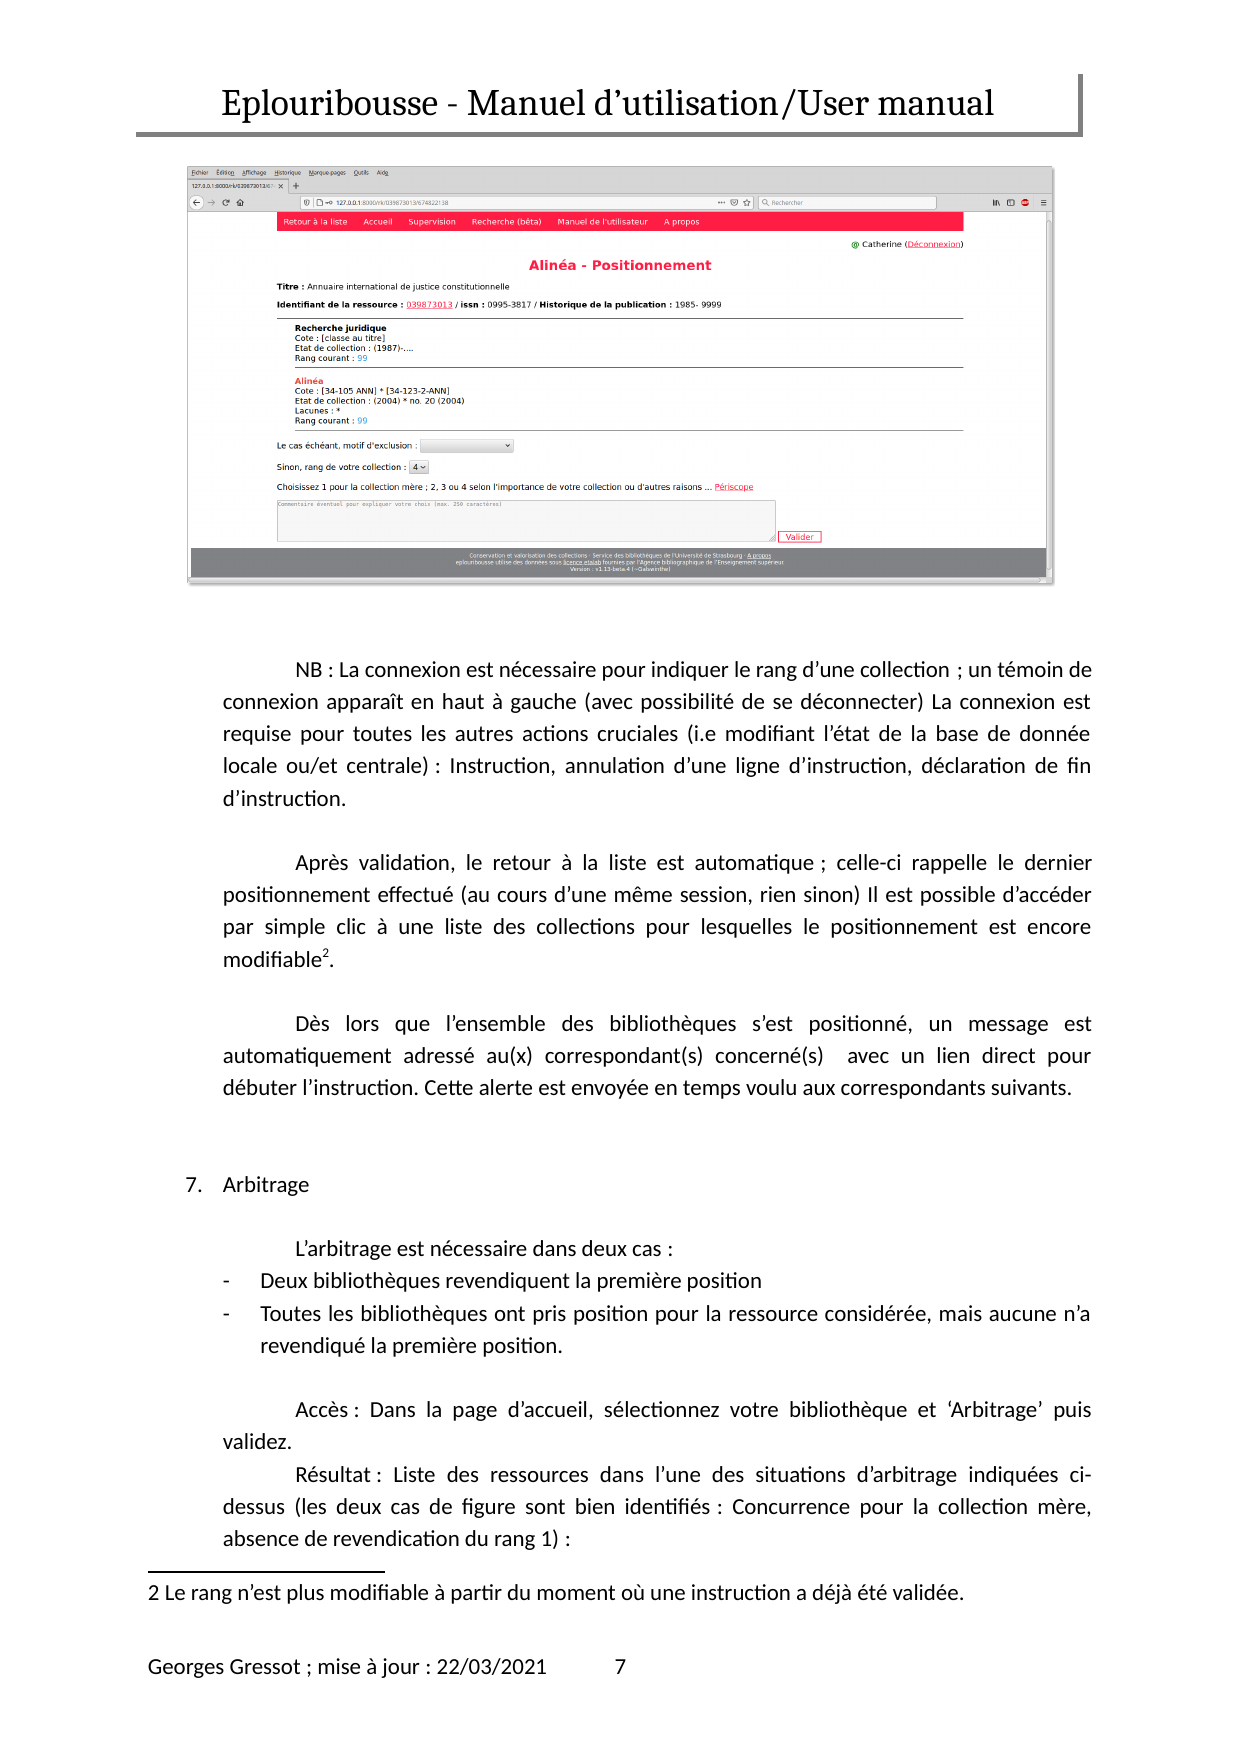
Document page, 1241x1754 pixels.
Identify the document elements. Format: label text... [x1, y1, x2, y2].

list Après validation, le retour à la liste est automatique ; celle-ci rappelle le dernier positionnement effectué (au cours d’une même session, rien sinon) Il est possible d’accéder par simple clic à une liste des collections pour lesquelles le positionnement est encore modifiable. [223, 848, 1093, 973]
list Toutes les bibliothèques ont pris position pour la ressource considérée, mais aucune n’a revendiqué la première position. [223, 1299, 1093, 1359]
list Accès : Dans la page d’accueil, sélectionnez votre bibliothèque et ‘Arbitrage’ puis validez. [223, 1395, 1093, 1456]
text Le rang n’est plus modifiable à partir du moment où une instruction a déjà été validée. [148, 1578, 1093, 1606]
list NB : La connexion est nécessaire pour indiquer le rang d’une collection ; un témoin de connexion apparaît en haut à gauche (avec possibilité de se déconnecter) La connexion est requise pour toutes les autres actions cruciales (i.e modifiant l’état de la base de donnée locale ou/et centrale) : Instruction, annulation d’une ligne d’instruction, déclaration de fin d’instruction. [223, 655, 1093, 812]
picture [185, 164, 1055, 587]
list Arbitrage [185, 1170, 1093, 1198]
list Dès lors que l’ensemble des bibliothèques s’est positionné, un message est automatiquement adressé au(x) correspondant(s) concerné(s) avec un lien direct pour débuter l’instruction. Cette alerte est envoyée en temps voulu aux correspondants suivants. [223, 1009, 1093, 1101]
list L’arbitrage est nécessaire dans deux cas : [223, 1234, 1093, 1262]
list Résultat : Liste des ressources dans l’une des situations d’arbitrage indiquées ci-dessus (les deux cas de figure sont bien identifiés : Concurrence pour la collection mère, absence de revendication du rang 1) : [223, 1460, 1093, 1552]
list Deux bibliothèques revendiquent la première position [223, 1267, 1093, 1294]
